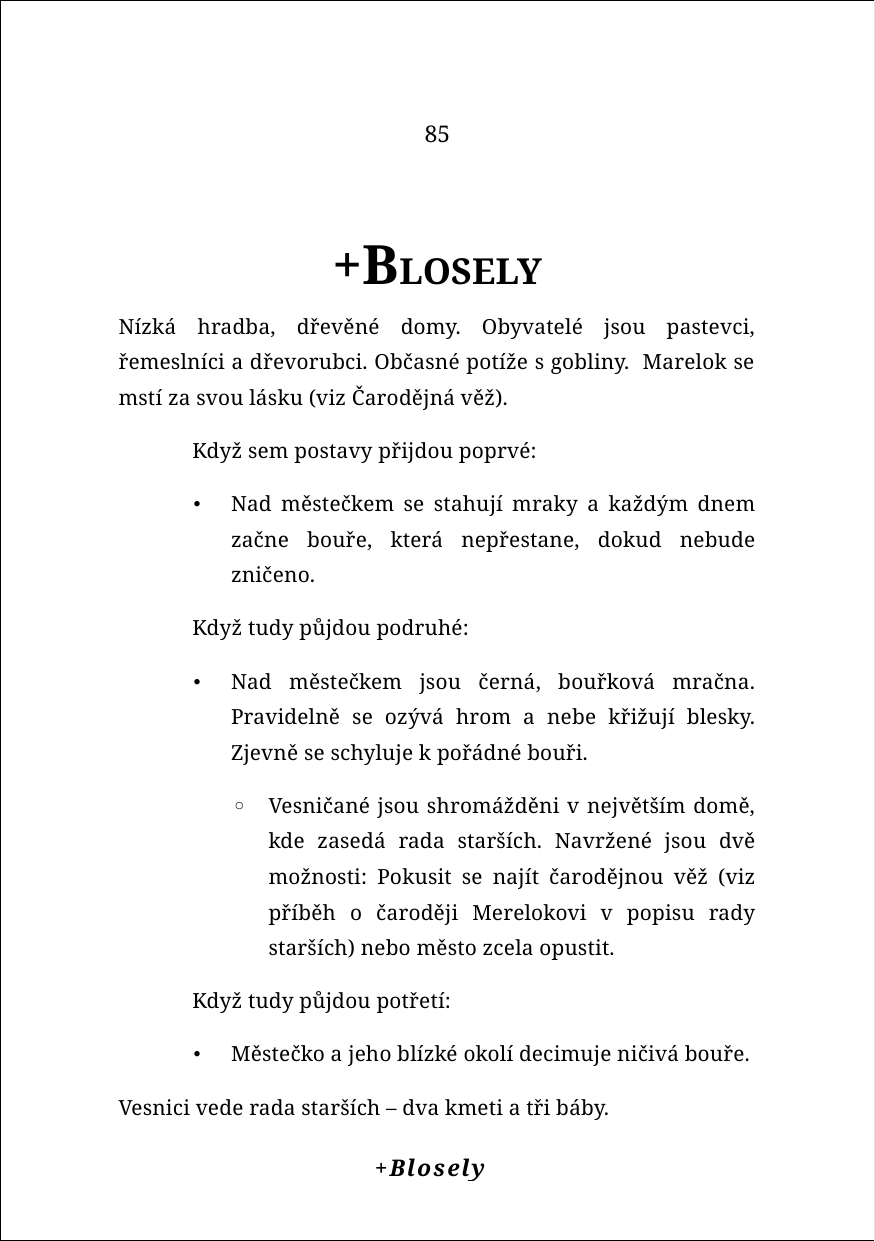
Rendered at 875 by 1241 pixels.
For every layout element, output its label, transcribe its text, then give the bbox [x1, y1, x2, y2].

list Nad městečkem se stahují mraky a každým dnem začne bouře, která nepřestane, dokud nebude zničeno. [193, 489, 756, 589]
text Nízká hradba, dřevěné domy. Obyvatelé jsou pastevci, řemeslníci a dřevorubci. Občasné potíže s gobliny. Marelok se mstí za svou lásku (viz Čarodějná věž). [118, 312, 756, 411]
text Když tudy půjdou podruhé: [192, 613, 756, 642]
text Vesnici vede rada starších – dva kmeti a tři báby. [118, 1093, 756, 1121]
list Vesničané jsou shromážděni v největším domě, kde zasedá rada starších. Navržené jsou dvě možnosti: Pokusit se najít čarodějnou věž (viz příběh o čaroději Merelokovi v popisu rady starších) nebo město zcela opustit. [231, 791, 756, 962]
text Když sem postavy přijdou poprvé: [192, 436, 756, 464]
subtitle +Blosely [118, 226, 756, 300]
text Když tudy půjdou potřetí: [192, 986, 756, 1015]
list Nad městečkem jsou černá, bouřková mračna. Pravidelně se ozývá hrom a nebe křižují blesky. Zjevně se schyluje k pořádné bouři. [193, 667, 756, 766]
list Městečko a jeho blízké okolí decimuje ničivá bouře. [193, 1039, 756, 1068]
